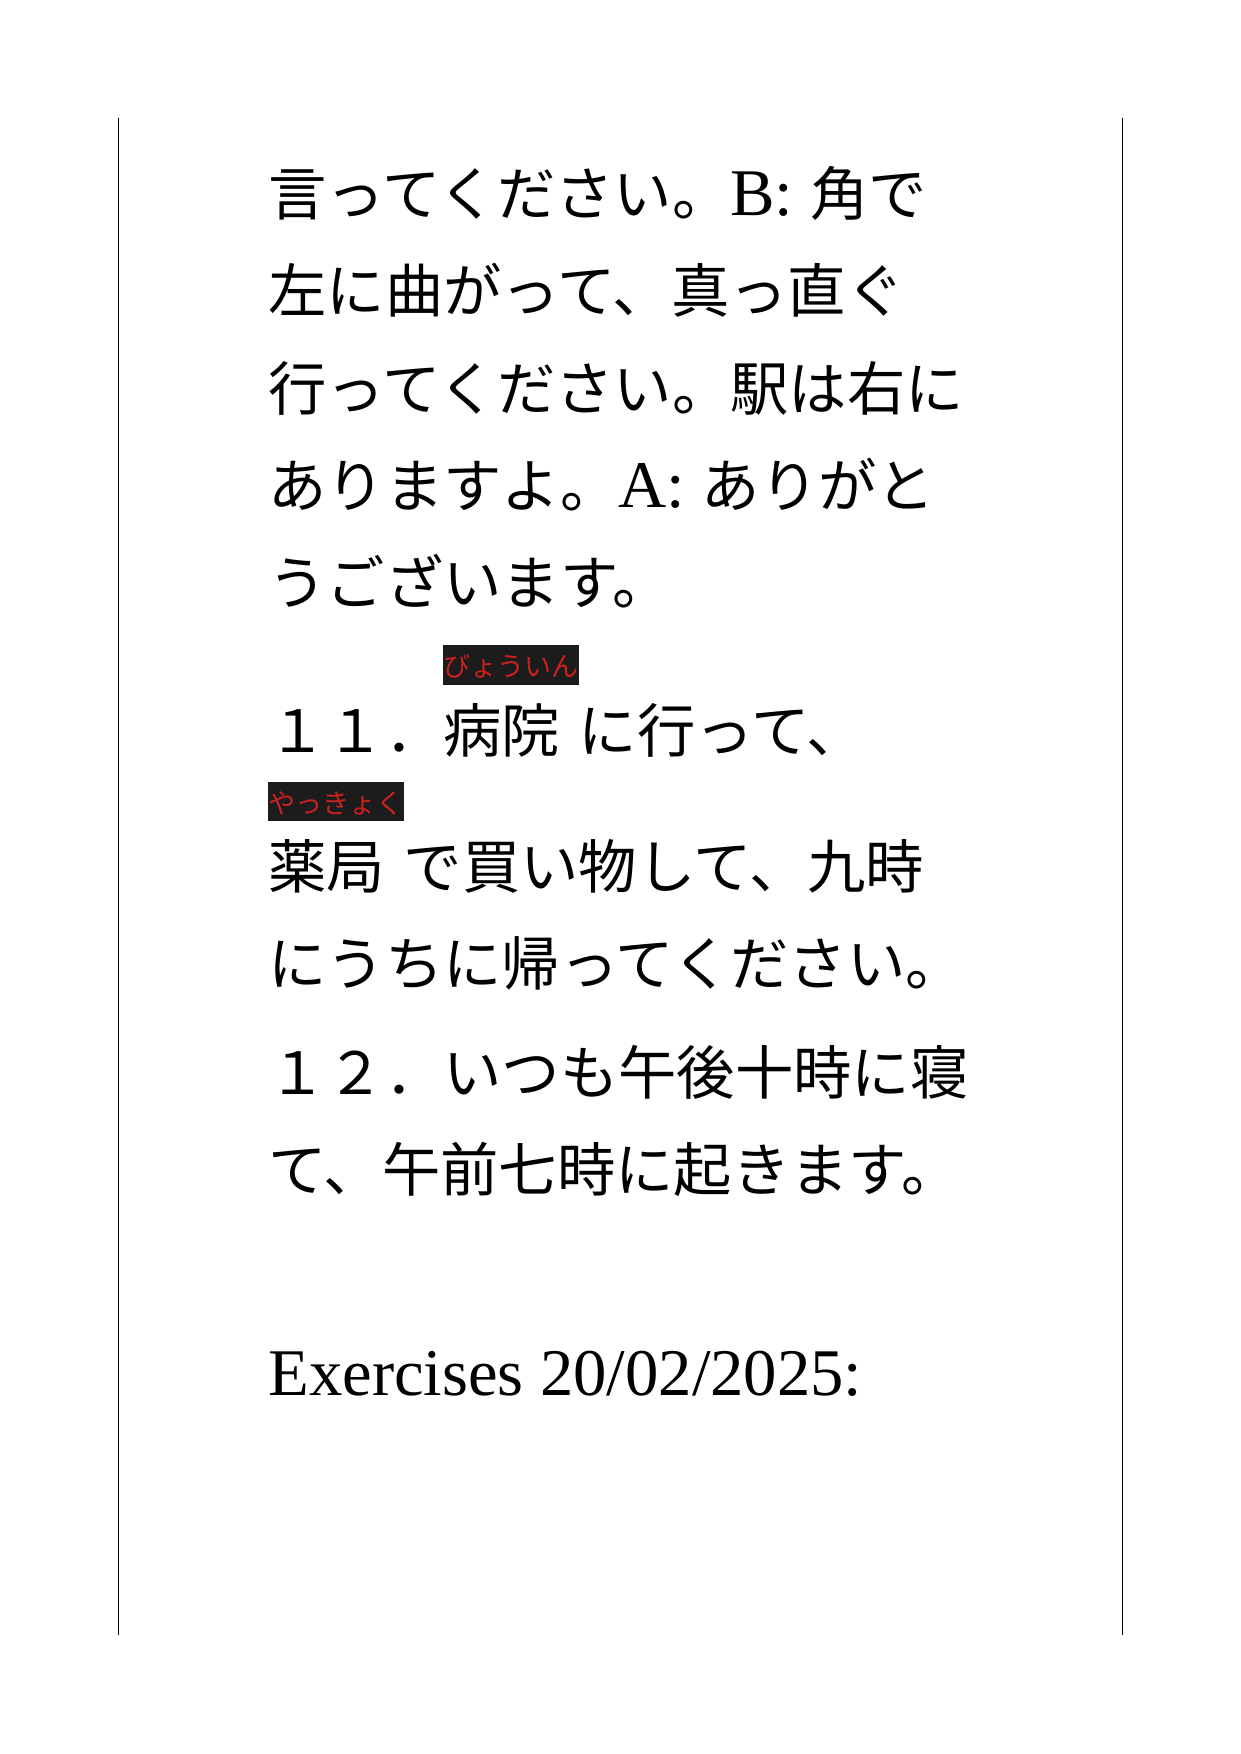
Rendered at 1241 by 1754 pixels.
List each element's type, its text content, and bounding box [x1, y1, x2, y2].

text １２．いつも午後十時に寝て、午前七時に起きます。 [268, 1027, 972, 1209]
text Exercises 20/02/2025: [268, 1333, 972, 1410]
text １１．病院びょういんに行って、薬局やっきょくで買い物して、九時にうちに帰ってください。 [268, 645, 972, 1003]
text 言ってください。B: 角で左に曲がって、真っ直ぐ行ってください。駅は右にありますよ。A: ありがとうございます。 [268, 148, 972, 621]
